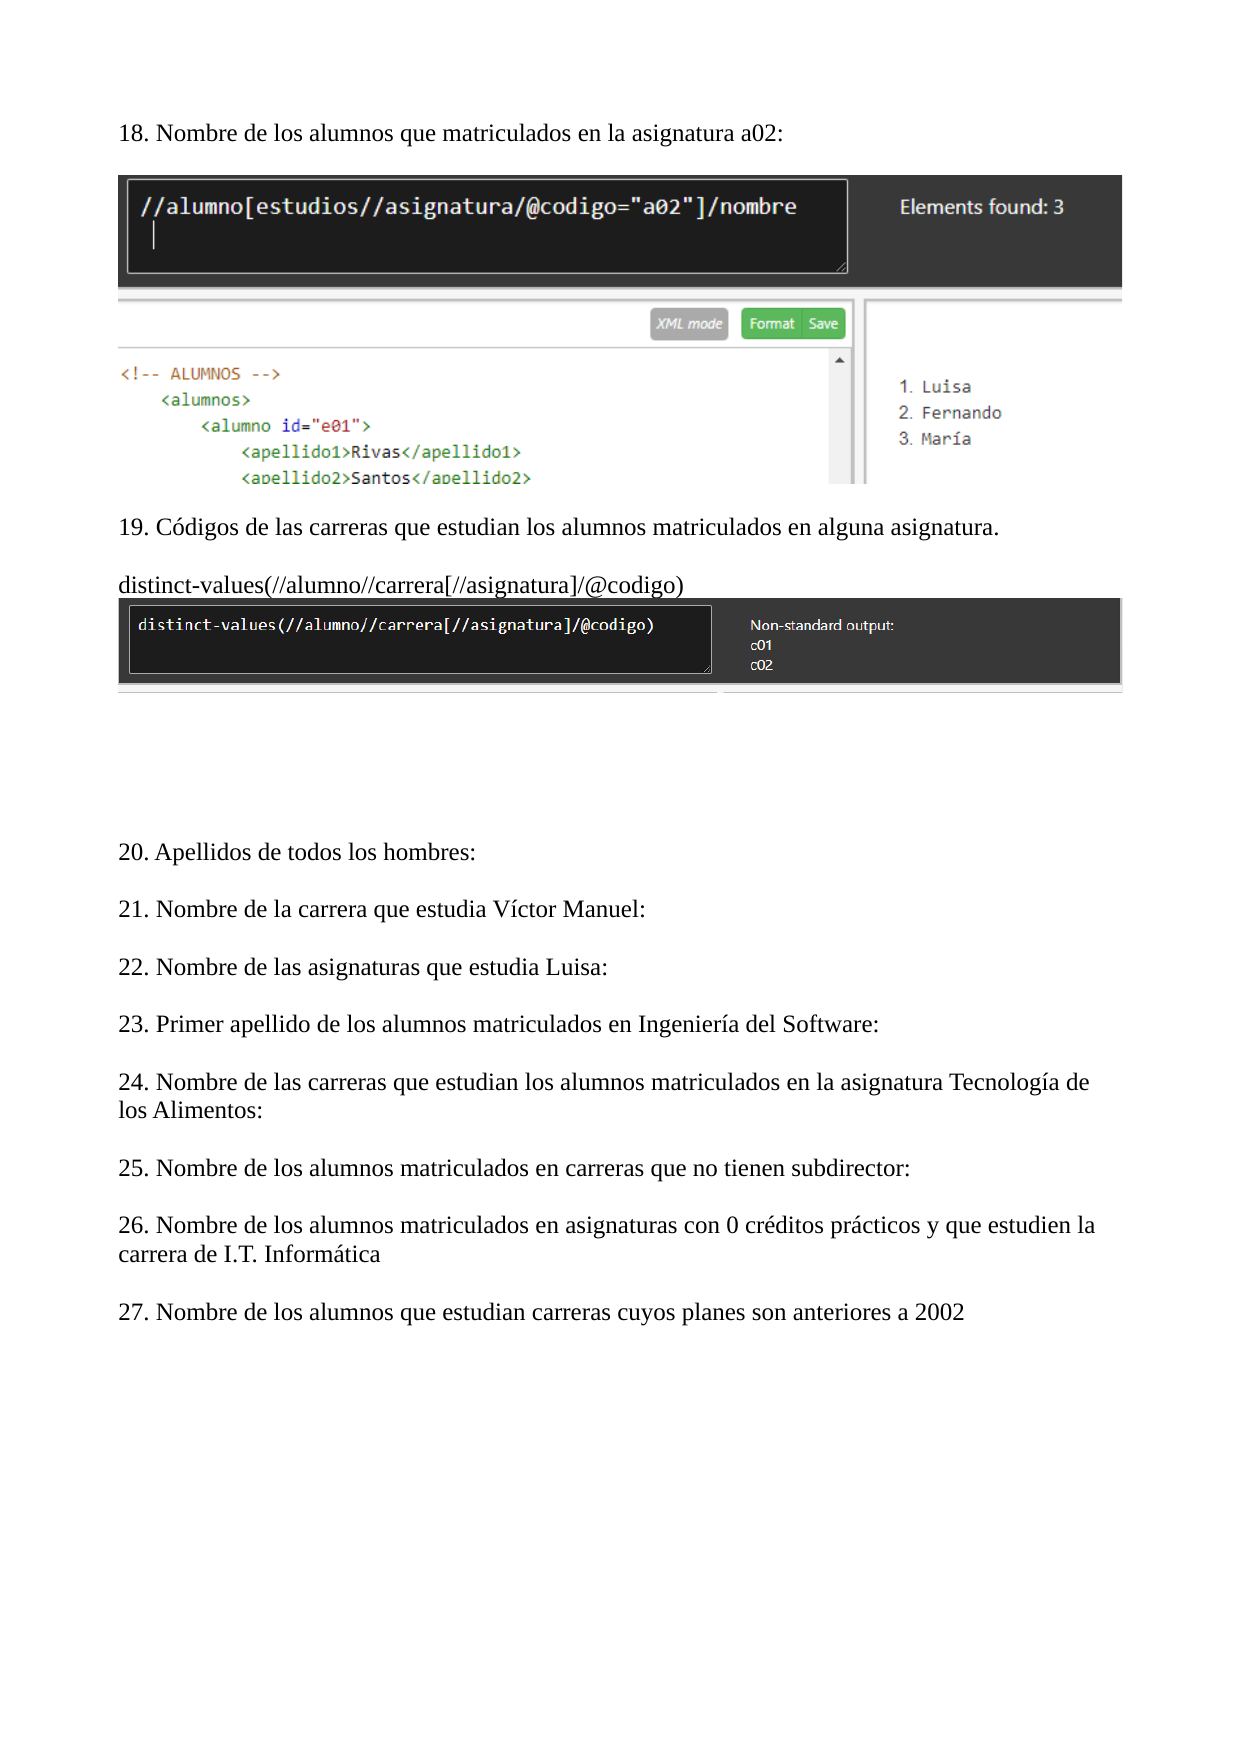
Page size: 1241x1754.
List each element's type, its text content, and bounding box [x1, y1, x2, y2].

text 20. Apellidos de todos los hombres: [118, 837, 1122, 865]
picture [118, 175, 1123, 484]
text 27. Nombre de los alumnos que estudian carreras cuyos planes son anteriores a 2002 [118, 1297, 1122, 1325]
text 19. Códigos de las carreras que estudian los alumnos matriculados en alguna asignatura. [118, 512, 1122, 541]
text 26. Nombre de los alumnos matriculados en asignaturas con 0 créditos prácticos y que estudien la carrera de I.T. Informática [118, 1210, 1122, 1268]
text 18. Nombre de los alumnos que matriculados en la asignatura a02: [118, 118, 1122, 147]
text 23. Primer apellido de los alumnos matriculados en Ingeniería del Software: [118, 1009, 1122, 1038]
text 24. Nombre de las carreras que estudian los alumnos matriculados en la asignatura Tecnología de los Alimentos: [118, 1067, 1122, 1124]
text 25. Nombre de los alumnos matriculados en carreras que no tienen subdirector: [118, 1153, 1122, 1182]
text 22. Nombre de las asignaturas que estudia Luisa: [118, 952, 1122, 980]
text distinct-values(//alumno//carrera[//asignatura]/@codigo) [118, 570, 1122, 598]
picture [118, 598, 1123, 693]
text 21. Nombre de la carrera que estudia Víctor Manuel: [118, 894, 1122, 923]
